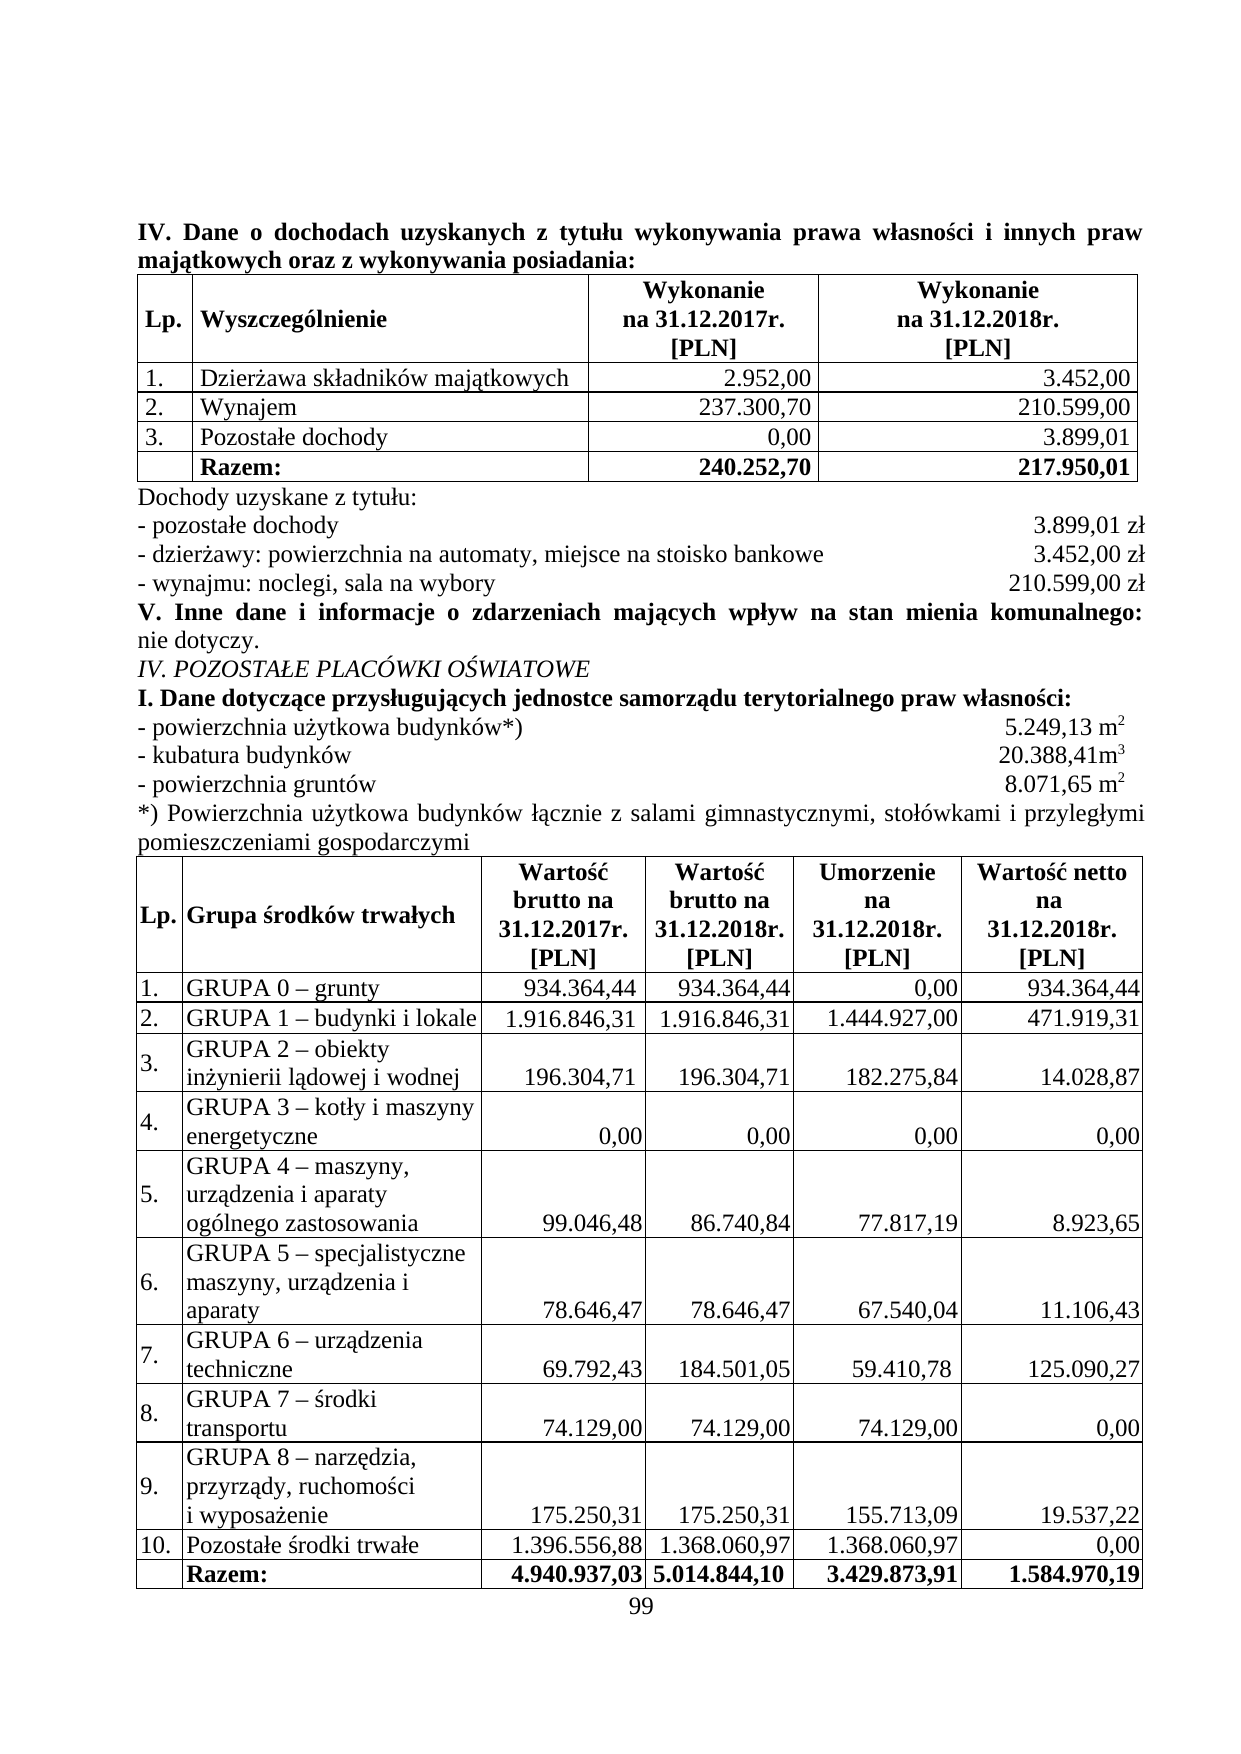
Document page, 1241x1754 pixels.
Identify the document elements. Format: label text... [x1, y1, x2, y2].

table_cell Pozostałe środki trwałe [183, 1530, 481, 1558]
table_cell 210.599,00 [819, 393, 1137, 421]
table_cell 4. [137, 1092, 182, 1150]
table_cell Pozostałe dochody [193, 422, 588, 451]
table_cell 0,00 [482, 1092, 645, 1150]
table_cell 0,00 [794, 973, 961, 1001]
text V. Inne dane i informacje o zdarzeniach mających wpływ na stan mienia komunalnego: nie dotyczy. [137, 597, 1145, 654]
table_cell 934.364,44 [646, 973, 793, 1001]
table_cell 74.129,00 [482, 1384, 645, 1441]
text - kubatura budynków 20.388,41m3 [137, 741, 1145, 769]
table_cell GRUPA 0 – grunty [183, 973, 481, 1001]
table_cell - dzierżawy: powierzchnia na automaty, miejsce na stoisko bankowe [138, 539, 933, 568]
table_cell 125.090,27 [962, 1325, 1142, 1383]
table_cell 217.950,01 [819, 452, 1137, 481]
table_cell 0,00 [962, 1092, 1142, 1150]
table_cell 196.304,71 [482, 1034, 645, 1091]
table_cell 196.304,71 [646, 1034, 793, 1091]
table_cell 10. [137, 1530, 182, 1558]
table_cell 67.540,04 [794, 1238, 961, 1324]
table_cell 0,00 [962, 1384, 1142, 1441]
text - powierzchnia gruntów 8.071,65 m2 [137, 769, 1145, 798]
table_cell 1.444.927,00 [794, 1003, 961, 1033]
table_cell 59.410,78 [794, 1325, 961, 1383]
table_cell 78.646,47 [482, 1238, 645, 1324]
table_cell 934.364,44 [482, 973, 645, 1001]
table_cell GRUPA 6 – urządzenia techniczne [183, 1325, 481, 1383]
table_cell 471.919,31 [962, 1003, 1142, 1033]
table_cell [137, 1560, 182, 1588]
table_cell GRUPA 4 – maszyny, urządzenia i aparaty ogólnego zastosowania [183, 1151, 481, 1237]
table_cell 4.940.937,03 [482, 1560, 645, 1588]
table_header 3.899,01 zł [933, 511, 1145, 539]
table_cell 9. [137, 1443, 182, 1529]
table_cell 3. [138, 422, 192, 451]
table_cell 14.028,87 [962, 1034, 1142, 1091]
table_cell 78.646,47 [646, 1238, 793, 1324]
table_cell 2. [138, 393, 192, 421]
table_cell 175.250,31 [482, 1443, 645, 1529]
table_cell Razem: [183, 1560, 481, 1588]
table_header Wartość netto na 31.12.2018r. [PLN] [962, 857, 1142, 972]
table_cell Razem: [193, 452, 588, 481]
table_cell 1.396.556,88 [482, 1530, 645, 1558]
table_cell 182.275,84 [794, 1034, 961, 1091]
table_header Wartość brutto na 31.12.2018r. [PLN] [646, 857, 793, 972]
table_cell 99.046,48 [482, 1151, 645, 1237]
table_cell 0,00 [589, 422, 818, 451]
table_cell 210.599,00 zł [933, 568, 1145, 597]
table_cell 74.129,00 [646, 1384, 793, 1441]
table_cell 8.923,65 [962, 1151, 1142, 1237]
table_cell 1. [137, 973, 182, 1001]
table_cell 1.368.060,97 [646, 1530, 793, 1558]
table_cell 86.740,84 [646, 1151, 793, 1237]
table_cell 5.014.844,10 [646, 1560, 793, 1588]
table_cell 1. [138, 363, 192, 391]
table_cell 184.501,05 [646, 1325, 793, 1383]
table_cell 19.537,22 [962, 1443, 1142, 1529]
table_cell 3.899,01 [819, 422, 1137, 451]
table_cell 69.792,43 [482, 1325, 645, 1383]
table_cell 0,00 [962, 1530, 1142, 1558]
table_cell 1.584.970,19 [962, 1560, 1142, 1588]
table_cell 3.429.873,91 [794, 1560, 961, 1588]
table_cell GRUPA 3 – kotły i maszyny energetyczne [183, 1092, 481, 1150]
table_header Wartość brutto na 31.12.2017r. [PLN] [482, 857, 645, 972]
text - powierzchnia użytkowa budynków*) 5.249,13 m2 [137, 712, 1145, 741]
table_cell - wynajmu: noclegi, sala na wybory [138, 568, 933, 597]
table_cell 77.817,19 [794, 1151, 961, 1237]
text IV. POZOSTAŁE PLACÓWKI OŚWIATOWE [137, 654, 1145, 683]
table_header Grupa środków trwałych [183, 857, 481, 972]
table_cell 3. [137, 1034, 182, 1091]
table_header Wykonanie na 31.12.2018r. [PLN] [819, 275, 1137, 362]
table_cell 0,00 [646, 1092, 793, 1150]
text Dochody uzyskane z tytułu: [137, 482, 1145, 511]
table_cell 7. [137, 1325, 182, 1383]
list I. Dane dotyczące przysługujących jednostce samorządu terytorialnego praw własności: [137, 683, 1145, 712]
table_cell 175.250,31 [646, 1443, 793, 1529]
table_cell 240.252,70 [589, 452, 818, 481]
table_cell 2. [137, 1003, 182, 1033]
table_cell 74.129,00 [794, 1384, 961, 1441]
table_cell GRUPA 5 – specjalistyczne maszyny, urządzenia i aparaty [183, 1238, 481, 1324]
table_header Wykonanie na 31.12.2017r. [PLN] [589, 275, 818, 362]
table_cell 11.106,43 [962, 1238, 1142, 1324]
table_cell 237.300,70 [589, 393, 818, 421]
table_header Wyszczególnienie [193, 275, 588, 362]
table_cell 155.713,09 [794, 1443, 961, 1529]
table_header - pozostałe dochody [138, 511, 933, 539]
table_cell 6. [137, 1238, 182, 1324]
table_header Lp. [138, 275, 192, 362]
table_cell 3.452,00 zł [933, 539, 1145, 568]
table_cell 1.368.060,97 [794, 1530, 961, 1558]
table_cell 8. [137, 1384, 182, 1441]
table_cell 5. [137, 1151, 182, 1237]
table_cell GRUPA 1 – budynki i lokale [183, 1003, 481, 1033]
table_cell 934.364,44 [962, 973, 1142, 1001]
table_cell Dzierżawa składników majątkowych [193, 363, 588, 391]
table_cell GRUPA 7 – środki transportu [183, 1384, 481, 1441]
table_cell 1.916.846,31 [482, 1003, 645, 1033]
text *) Powierzchnia użytkowa budynków łącznie z salami gimnastycznymi, stołówkami i przyległymi pomieszczeniami gospodarczymi [137, 798, 1145, 856]
table_cell 3.452,00 [819, 363, 1137, 391]
table_cell 1.916.846,31 [646, 1003, 793, 1033]
text IV. Dane o dochodach uzyskanych z tytułu wykonywania prawa własności i innych praw majątkowych oraz z wykonywania posiadania: [137, 217, 1145, 274]
table_cell 0,00 [794, 1092, 961, 1150]
table_cell GRUPA 8 – narzędzia, przyrządy, ruchomości i wyposażenie [183, 1443, 481, 1529]
table_cell 2.952,00 [589, 363, 818, 391]
table_header Lp. [137, 857, 182, 972]
table_cell GRUPA 2 – obiekty inżynierii lądowej i wodnej [183, 1034, 481, 1091]
table_cell [138, 452, 192, 481]
table_header Umorzenie na 31.12.2018r. [PLN] [794, 857, 961, 972]
table_cell Wynajem [193, 393, 588, 421]
